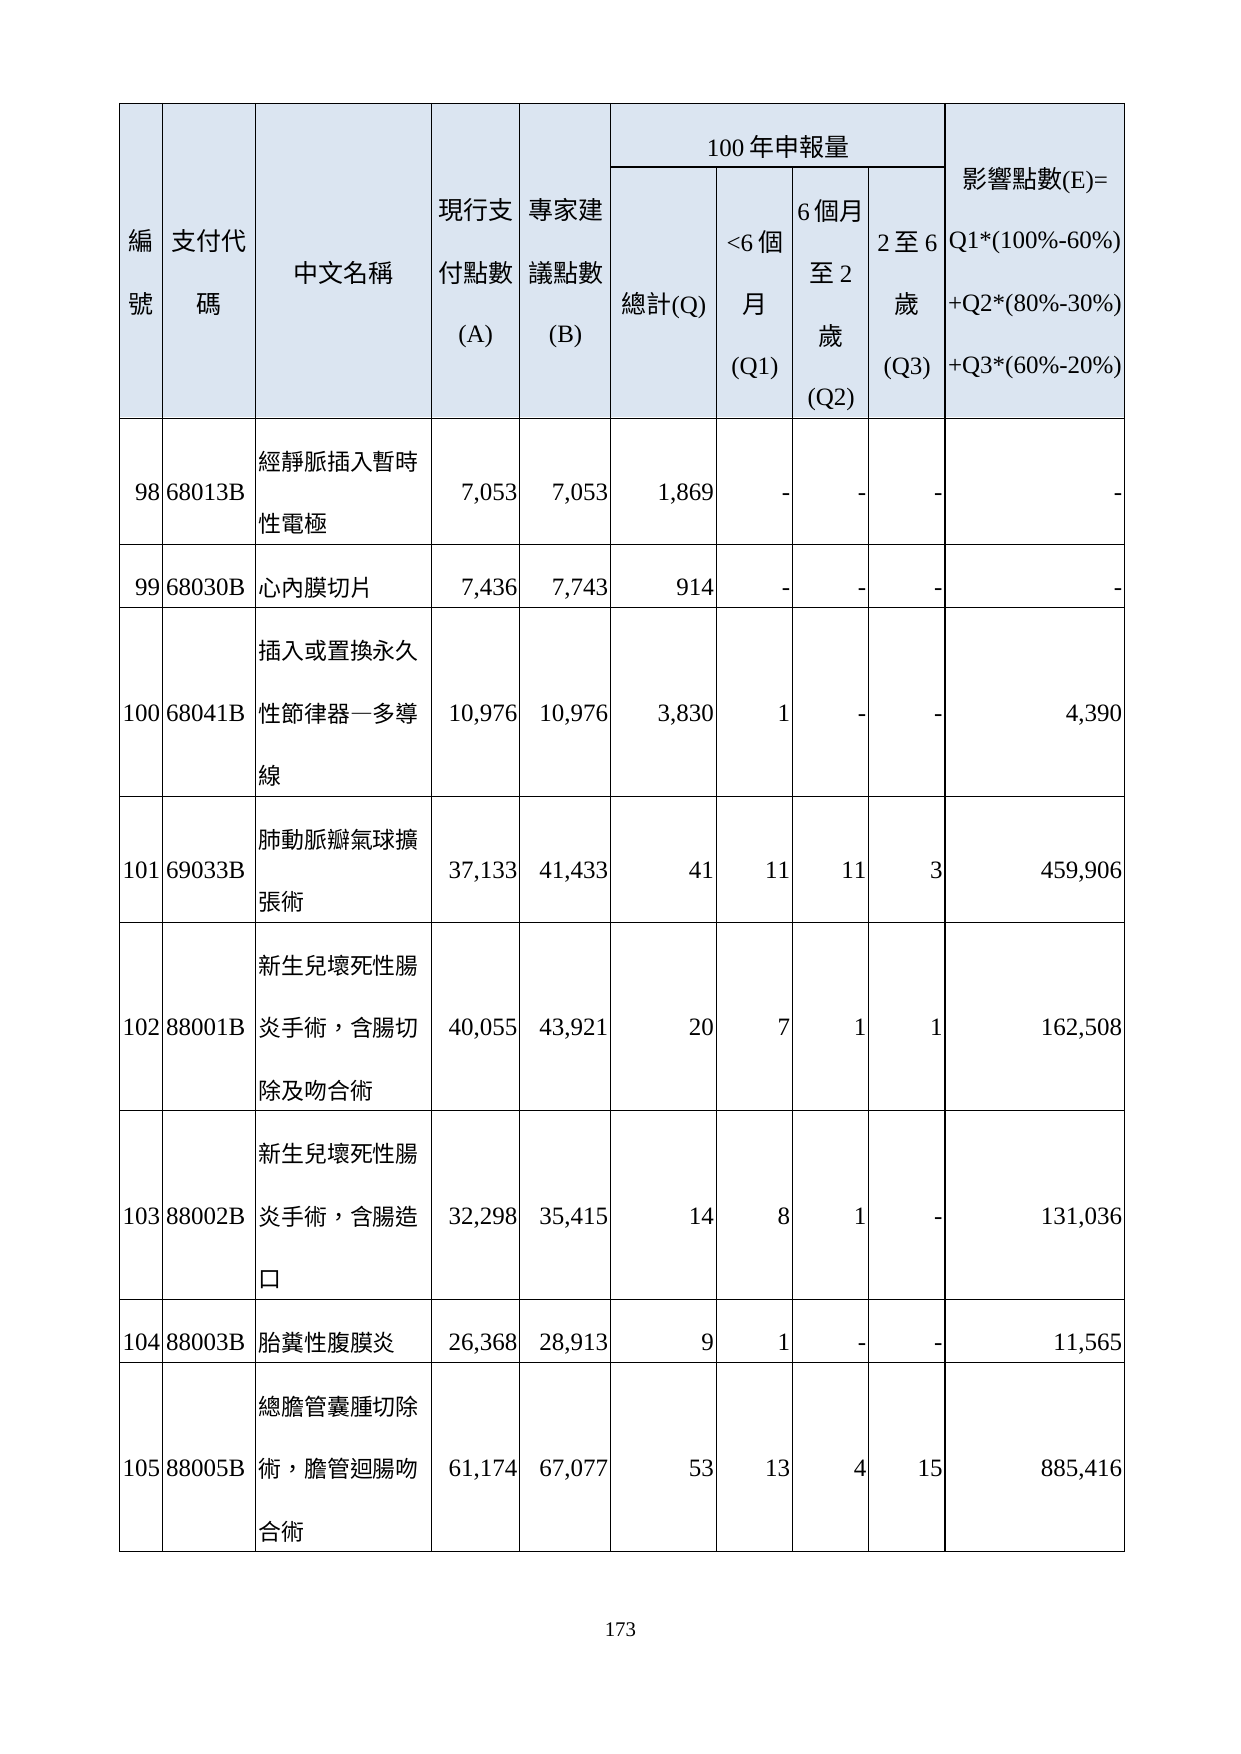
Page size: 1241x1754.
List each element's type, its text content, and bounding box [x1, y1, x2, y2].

table_cell 11,565 [946, 1300, 1124, 1362]
table_header 編號 [120, 104, 162, 417]
table_cell - [717, 419, 792, 543]
table_cell 459,906 [946, 797, 1124, 922]
table_cell 20 [611, 923, 716, 1110]
table_cell 41 [611, 797, 716, 922]
table_cell 13 [717, 1363, 792, 1551]
table_cell 43,921 [520, 923, 610, 1110]
table_cell - [946, 419, 1124, 543]
table_cell 6個月至2歲(Q2) [793, 168, 868, 417]
table_cell 68041B [163, 608, 255, 796]
table_cell 15 [869, 1363, 944, 1551]
table_cell 53 [611, 1363, 716, 1551]
table_cell - [793, 545, 868, 607]
table_cell 肺動脈瓣氣球擴張術 [256, 797, 431, 922]
table_cell 162,508 [946, 923, 1124, 1110]
table_cell 88005B [163, 1363, 255, 1551]
table_cell - [869, 1111, 944, 1299]
table_cell 7 [717, 923, 792, 1110]
table_cell 37,133 [432, 797, 519, 922]
table_cell 11 [717, 797, 792, 922]
table_cell 104 [120, 1300, 162, 1362]
table_cell 101 [120, 797, 162, 922]
table_cell 8 [717, 1111, 792, 1299]
table_cell - [869, 419, 944, 543]
table_cell 61,174 [432, 1363, 519, 1551]
table_cell 7,053 [520, 419, 610, 543]
table_cell 1 [869, 923, 944, 1110]
table_cell 胎糞性腹膜炎 [256, 1300, 431, 1362]
table_cell - [869, 545, 944, 607]
table_cell 3,830 [611, 608, 716, 796]
table_cell - [717, 545, 792, 607]
table_cell 102 [120, 923, 162, 1110]
table_cell 67,077 [520, 1363, 610, 1551]
table_header 影響點數(E)= Q1*(100%-60%) +Q2*(80%-30%) +Q3*(60%-20%) [946, 104, 1124, 417]
table_cell 1 [793, 923, 868, 1110]
table_cell 7,743 [520, 545, 610, 607]
table_cell 4,390 [946, 608, 1124, 796]
table_cell 885,416 [946, 1363, 1124, 1551]
table_cell 32,298 [432, 1111, 519, 1299]
table_cell 103 [120, 1111, 162, 1299]
table_cell - [793, 419, 868, 543]
table_cell 28,913 [520, 1300, 610, 1362]
table_cell 68013B [163, 419, 255, 543]
table_cell 69033B [163, 797, 255, 922]
table_cell 35,415 [520, 1111, 610, 1299]
table_cell 7,053 [432, 419, 519, 543]
table_cell <6個月(Q1) [717, 168, 792, 417]
table_cell 經靜脈插入暫時性電極 [256, 419, 431, 543]
table_cell 1 [717, 608, 792, 796]
table_header 中文名稱 [256, 104, 431, 417]
table_cell 98 [120, 419, 162, 543]
table_header 專家建議點數(B) [520, 104, 610, 417]
table_cell 心內膜切片 [256, 545, 431, 607]
table_cell 88003B [163, 1300, 255, 1362]
table_cell 1 [793, 1111, 868, 1299]
table_cell 插入或置換永久性節律器—多導線 [256, 608, 431, 796]
table_header 支付代碼 [163, 104, 255, 417]
table_cell 99 [120, 545, 162, 607]
table_cell 7,436 [432, 545, 519, 607]
table_cell 10,976 [520, 608, 610, 796]
table_cell - [869, 608, 944, 796]
table_cell - [793, 608, 868, 796]
table_cell 40,055 [432, 923, 519, 1110]
table_cell 105 [120, 1363, 162, 1551]
table_cell 914 [611, 545, 716, 607]
table_cell 131,036 [946, 1111, 1124, 1299]
table_cell - [793, 1300, 868, 1362]
table_cell 26,368 [432, 1300, 519, 1362]
table_cell 總膽管囊腫切除術，膽管迴腸吻合術 [256, 1363, 431, 1551]
table_cell 100 [120, 608, 162, 796]
table_cell 10,976 [432, 608, 519, 796]
table_cell 68030B [163, 545, 255, 607]
table_cell 88001B [163, 923, 255, 1110]
table_cell 新生兒壞死性腸炎手術，含腸造口 [256, 1111, 431, 1299]
table_cell 88002B [163, 1111, 255, 1299]
table_cell 2至6歲(Q3) [869, 168, 944, 417]
table_cell 1,869 [611, 419, 716, 543]
table_cell 14 [611, 1111, 716, 1299]
table_cell 11 [793, 797, 868, 922]
table_cell 41,433 [520, 797, 610, 922]
table_cell 9 [611, 1300, 716, 1362]
table_cell 1 [717, 1300, 792, 1362]
table_cell 3 [869, 797, 944, 922]
table_cell - [946, 545, 1124, 607]
table_header 100年申報量 [611, 104, 944, 166]
table_cell 總計(Q) [611, 168, 716, 417]
table_cell - [869, 1300, 944, 1362]
table_cell 4 [793, 1363, 868, 1551]
table_header 現行支付點數(A) [432, 104, 519, 417]
table_cell 新生兒壞死性腸炎手術，含腸切除及吻合術 [256, 923, 431, 1110]
